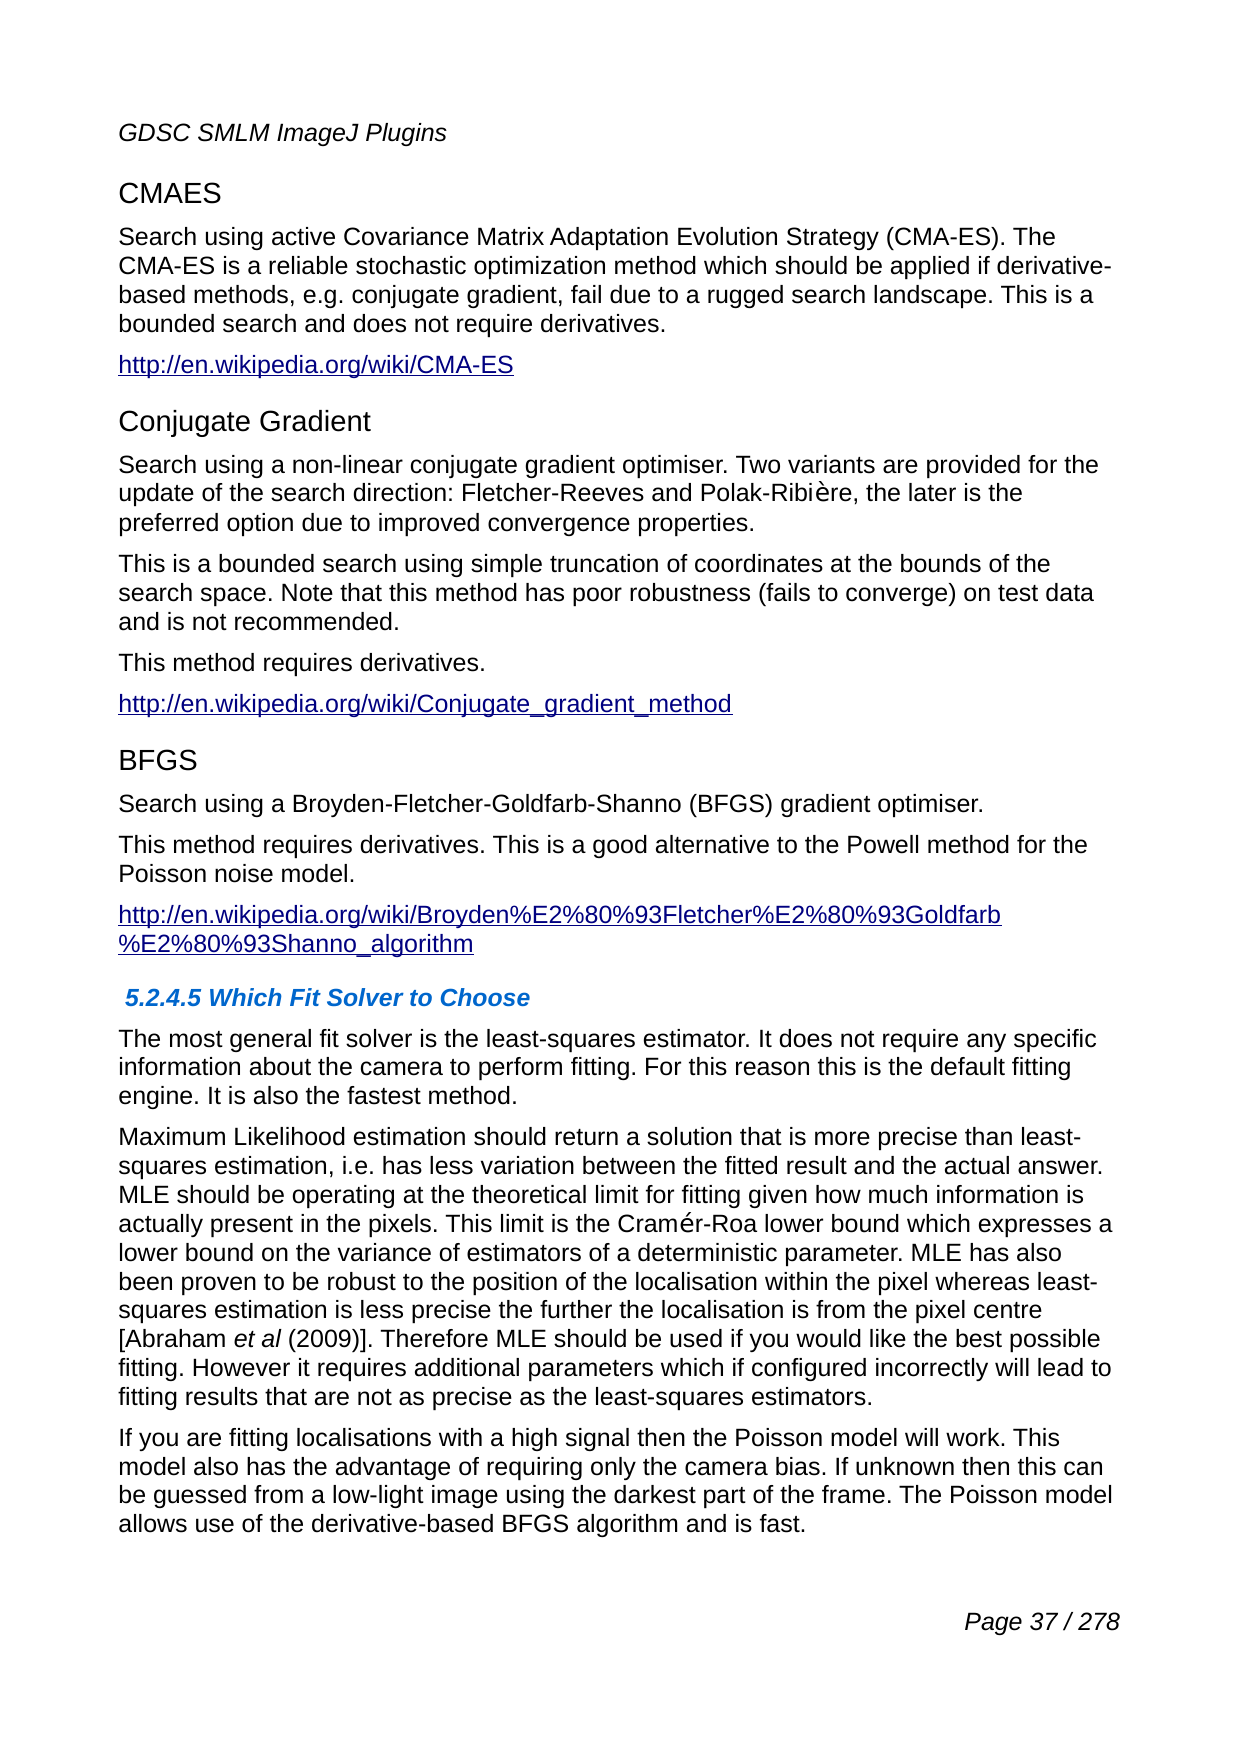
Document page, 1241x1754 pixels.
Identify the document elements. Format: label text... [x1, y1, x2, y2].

text http://en.wikipedia.org/wiki/Conjugate_gradient_method [118, 689, 1122, 718]
subtitle BFGS [118, 743, 1122, 776]
subtitle CMAES [118, 176, 1122, 210]
subtitle Which Fit Solver to Choose [118, 983, 1122, 1011]
text http://en.wikipedia.org/wiki/CMA-ES [118, 350, 1122, 379]
text This is a bounded search using simple truncation of coordinates at the bounds of the search space. Note that this method has poor robustness (fails to converge) on test data and is not recommended. [118, 549, 1122, 635]
text This method requires derivatives. [118, 648, 1122, 677]
text Maximum Likelihood estimation should return a solution that is more precise than least-squares estimation, i.e. has less variation between the fitted result and the actual answer. MLE should be operating at the theoretical limit for fitting given how much information is actually present in the pixels. This limit is the Cramér-Roa lower bound which expresses a lower bound on the variance of estimators of a deterministic parameter. MLE has also been proven to be robust to the position of the localisation within the pixel whereas least-squares estimation is less precise the further the localisation is from the pixel centre [Abraham et al (2009)]. Therefore MLE should be used if you would like the best possible fitting. However it requires additional parameters which if configured incorrectly will lead to fitting results that are not as precise as the least-squares estimators. [118, 1122, 1122, 1411]
text If you are fitting localisations with a high signal then the Poisson model will work. This model also has the advantage of requiring only the camera bias. If unknown then this can be guessed from a low-light image using the darkest part of the frame. The Poisson model allows use of the derivative-based BFGS algorithm and is fast. [118, 1423, 1122, 1538]
text This method requires derivatives. This is a good alternative to the Powell method for the Poisson noise model. [118, 830, 1122, 888]
text Search using active Covariance Matrix Adaptation Evolution Strategy (CMA-ES). The CMA-ES is a reliable stochastic optimization method which should be applied if derivative-based methods, e.g. conjugate gradient, fail due to a rugged search landscape. This is a bounded search and does not require derivatives. [118, 222, 1122, 337]
subtitle Conjugate Gradient [118, 404, 1122, 437]
text Search using a Broyden-Fletcher-Goldfarb-Shanno (BFGS) gradient optimiser. [118, 789, 1122, 818]
text Search using a non-linear conjugate gradient optimiser. Two variants are provided for the update of the search direction: Fletcher-Reeves and Polak-Ribière, the later is the preferred option due to improved convergence properties. [118, 450, 1122, 537]
text The most general fit solver is the least-squares estimator. It does not require any specific information about the camera to perform fitting. For this reason this is the default fitting engine. It is also the fastest method. [118, 1024, 1122, 1110]
text http://en.wikipedia.org/wiki/Broyden%E2%80%93Fletcher%E2%80%93Goldfarb%E2%80%93Shanno_algorithm [118, 900, 1122, 958]
